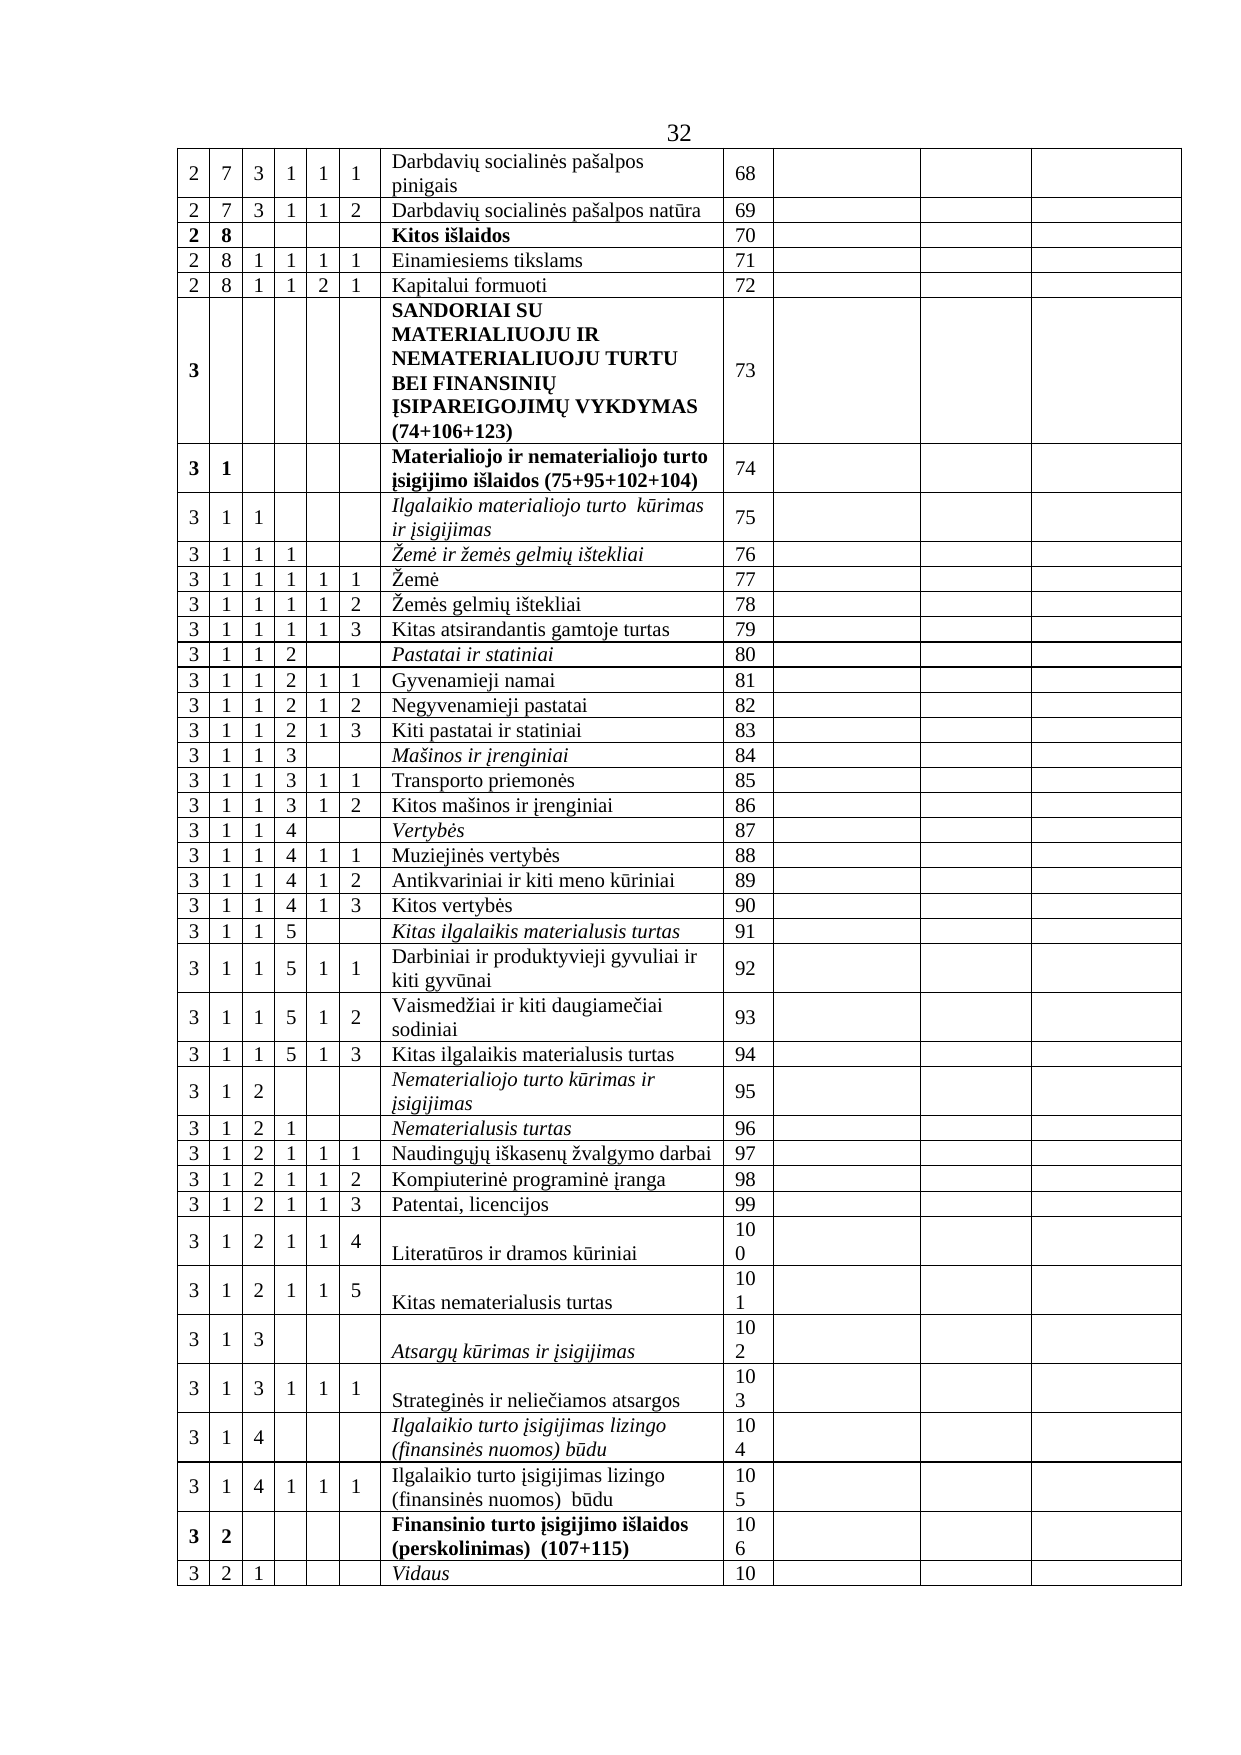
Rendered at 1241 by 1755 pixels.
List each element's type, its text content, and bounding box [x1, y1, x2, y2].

table_cell [1032, 894, 1113, 917]
table_cell 1 [210, 944, 242, 992]
table_cell 2 [340, 693, 380, 717]
table_cell [1113, 1463, 1181, 1511]
table_cell [1113, 1192, 1181, 1216]
table_cell Kitas ilgalaikis materialusis turtas [381, 1042, 723, 1066]
table_cell 105 [724, 1463, 773, 1511]
table_cell [1032, 1192, 1113, 1216]
table_cell [836, 993, 920, 1041]
table_cell [836, 298, 920, 443]
table_cell [1032, 944, 1113, 992]
table_cell 4 [340, 1217, 380, 1265]
table_cell Muziejinės vertybės [381, 843, 723, 867]
table_cell 3 [178, 718, 209, 742]
table_cell 3 [178, 542, 209, 566]
table_cell 1 [243, 843, 274, 867]
table_cell [307, 542, 339, 566]
table_cell Materialiojo ir nematerialiojo turto įsigijimo išlaidos (75+95+102+104) [381, 444, 723, 492]
table_cell 1 [210, 868, 242, 892]
table_cell Nematerialiojo turto kūrimas ir įsigijimas [381, 1067, 723, 1115]
table_cell 106 [724, 1512, 773, 1560]
table_cell 73 [724, 298, 773, 443]
table_cell 1 [243, 248, 274, 272]
table_cell [774, 198, 836, 222]
table_cell 82 [724, 693, 773, 717]
table_cell Patentai, licencijos [381, 1192, 723, 1216]
table_cell [340, 493, 380, 541]
table_cell 3 [178, 1166, 209, 1191]
table_cell [1113, 542, 1181, 566]
table_cell [307, 1413, 339, 1461]
table_cell 1 [210, 1166, 242, 1191]
table_cell 1 [243, 793, 274, 817]
table_cell 1 [307, 793, 339, 817]
table_cell 7 [210, 149, 242, 197]
table_cell [340, 743, 380, 767]
table_cell 3 [178, 1116, 209, 1140]
table_cell [836, 1315, 920, 1363]
table_cell 1 [275, 1192, 306, 1216]
table_cell 1 [210, 1067, 242, 1115]
table_cell 1 [210, 768, 242, 792]
table_cell [1032, 693, 1113, 717]
table_cell 2 [243, 1067, 274, 1115]
table_cell [275, 1315, 306, 1363]
table_cell [774, 248, 836, 272]
table_cell [1032, 444, 1113, 492]
table_cell 1 [210, 1042, 242, 1066]
table_cell [921, 919, 1031, 943]
table_cell Darbdavių socialinės pašalpos natūra [381, 198, 723, 222]
table_cell 1 [243, 273, 274, 297]
table_cell [836, 1266, 920, 1314]
table_cell [774, 1512, 836, 1560]
table_cell [1032, 843, 1113, 867]
table_cell [774, 643, 836, 666]
table_cell Finansinio turto įsigijimo išlaidos (perskolinimas) (107+115) [381, 1512, 723, 1560]
table_cell 10 [724, 1561, 773, 1585]
table_cell [921, 1192, 1031, 1216]
table_cell 3 [178, 919, 209, 943]
table_cell 102 [724, 1315, 773, 1363]
table_cell [1113, 198, 1181, 222]
table_cell [836, 919, 920, 943]
table_cell 1 [340, 668, 380, 692]
table_cell [774, 668, 836, 692]
table_cell [921, 1413, 1031, 1461]
table_cell [1113, 223, 1181, 247]
table_cell 1 [340, 768, 380, 792]
table_cell [836, 542, 920, 566]
table_cell 88 [724, 843, 773, 867]
table_cell [1032, 1266, 1113, 1314]
table_cell [340, 1116, 380, 1140]
table_cell [921, 768, 1031, 792]
table_cell 3 [178, 993, 209, 1041]
table_cell [774, 1042, 836, 1066]
table_cell 1 [340, 944, 380, 992]
table_cell 3 [275, 793, 306, 817]
table_cell [1032, 768, 1113, 792]
table_cell 1 [275, 592, 306, 616]
table_cell 4 [275, 843, 306, 867]
table_cell 1 [210, 567, 242, 591]
table_cell 1 [210, 1463, 242, 1511]
table_cell 3 [275, 743, 306, 767]
table_cell [774, 542, 836, 566]
table_cell [921, 542, 1031, 566]
table_cell [1032, 1166, 1113, 1191]
table_cell [340, 919, 380, 943]
table_cell [1032, 993, 1113, 1041]
table_cell 3 [178, 298, 209, 443]
table_cell [836, 1413, 920, 1461]
table_cell [921, 1463, 1031, 1511]
table_cell 1 [210, 493, 242, 541]
table_cell 93 [724, 993, 773, 1041]
table_cell [1032, 542, 1113, 566]
table_cell [774, 1116, 836, 1140]
table_cell 3 [243, 149, 274, 197]
table_cell Kitas atsirandantis gamtoje turtas [381, 617, 723, 641]
table_cell 1 [210, 1141, 242, 1165]
table_cell [1113, 149, 1181, 197]
table_cell [836, 1166, 920, 1191]
table_cell 3 [243, 198, 274, 222]
table_cell 100 [724, 1217, 773, 1265]
table_cell [307, 743, 339, 767]
table_cell [774, 1067, 836, 1115]
table_cell Kitos išlaidos [381, 223, 723, 247]
table_cell [921, 1067, 1031, 1115]
table_cell Naudingųjų iškasenų žvalgymo darbai [381, 1141, 723, 1165]
table_cell 1 [210, 1266, 242, 1314]
table_cell 77 [724, 567, 773, 591]
table_cell 3 [178, 1217, 209, 1265]
table_cell 3 [178, 743, 209, 767]
table_cell 83 [724, 718, 773, 742]
table_cell [836, 493, 920, 541]
table_cell 1 [307, 1463, 339, 1511]
table_cell 3 [178, 668, 209, 692]
table_cell [836, 444, 920, 492]
table_cell [921, 743, 1031, 767]
table_cell 1 [275, 567, 306, 591]
table_cell 1 [243, 542, 274, 566]
table_cell 99 [724, 1192, 773, 1216]
table_cell [921, 1512, 1031, 1560]
table_cell [340, 298, 380, 443]
table_cell [921, 1364, 1031, 1412]
table_cell [1032, 668, 1113, 692]
table_cell 1 [243, 567, 274, 591]
table_cell [1113, 894, 1181, 917]
table_cell [1113, 1141, 1181, 1165]
table_cell 3 [243, 1315, 274, 1363]
table_cell [774, 868, 836, 892]
table_cell 3 [178, 617, 209, 641]
table_cell [1032, 248, 1113, 272]
table_cell [774, 1463, 836, 1511]
table_cell [774, 993, 836, 1041]
table_cell 3 [178, 444, 209, 492]
table_cell 97 [724, 1141, 773, 1165]
table_cell [243, 223, 274, 247]
table_cell 5 [275, 919, 306, 943]
table_cell Kitos vertybės [381, 894, 723, 917]
table_cell [307, 493, 339, 541]
table_cell [921, 793, 1031, 817]
table_cell 1 [307, 592, 339, 616]
table_cell [836, 1463, 920, 1511]
table_cell 7 [210, 198, 242, 222]
table_cell [921, 693, 1031, 717]
table_cell [1032, 592, 1113, 616]
table_cell [1113, 298, 1181, 443]
table_cell [1113, 868, 1181, 892]
table_cell 1 [210, 1116, 242, 1140]
table_cell 1 [340, 567, 380, 591]
table_cell [921, 592, 1031, 616]
table_cell Žemė [381, 567, 723, 591]
table_cell 2 [307, 273, 339, 297]
table_cell 1 [210, 718, 242, 742]
table_cell [243, 1512, 274, 1560]
table_cell [774, 718, 836, 742]
table_cell [275, 1067, 306, 1115]
table_cell [1032, 1067, 1113, 1115]
table_cell [1113, 1042, 1181, 1066]
table_cell 92 [724, 944, 773, 992]
table_cell [774, 793, 836, 817]
table_cell [307, 919, 339, 943]
table_cell 1 [243, 894, 274, 917]
table_cell [1032, 1217, 1113, 1265]
table_cell 1 [275, 1217, 306, 1265]
table_cell [921, 1217, 1031, 1265]
table_cell [774, 919, 836, 943]
table_cell Antikvariniai ir kiti meno kūriniai [381, 868, 723, 892]
table_cell Strateginės ir neliečiamos atsargos [381, 1364, 723, 1412]
table_cell [1032, 919, 1113, 943]
table_cell 1 [307, 993, 339, 1041]
table_cell 3 [275, 768, 306, 792]
table_cell 3 [178, 768, 209, 792]
table_cell 1 [275, 273, 306, 297]
table_cell [774, 592, 836, 616]
table_cell [774, 894, 836, 917]
table_cell [774, 768, 836, 792]
table_cell [275, 1413, 306, 1461]
table_cell 1 [243, 868, 274, 892]
table_cell [921, 1561, 1031, 1585]
table_cell [275, 444, 306, 492]
table_cell [836, 273, 920, 297]
table_cell 3 [178, 1364, 209, 1412]
table_cell 1 [340, 1141, 380, 1165]
table_cell 1 [275, 149, 306, 197]
table_cell [1032, 718, 1113, 742]
table_cell 3 [178, 493, 209, 541]
table_cell 1 [307, 567, 339, 591]
table_cell 1 [307, 894, 339, 917]
table_cell 1 [210, 1364, 242, 1412]
table_cell 1 [243, 768, 274, 792]
table_cell 1 [210, 542, 242, 566]
table_cell 2 [243, 1217, 274, 1265]
table_cell [1032, 493, 1113, 541]
table_cell 3 [178, 693, 209, 717]
table_cell Žemės gelmių ištekliai [381, 592, 723, 616]
table_cell [774, 1266, 836, 1314]
table_cell 1 [307, 1141, 339, 1165]
table_cell 2 [275, 693, 306, 717]
table_cell [1113, 493, 1181, 541]
table_cell 2 [243, 1192, 274, 1216]
table_cell [1113, 693, 1181, 717]
table_cell Darbiniai ir produktyvieji gyvuliai ir kiti gyvūnai [381, 944, 723, 992]
table_cell [1032, 793, 1113, 817]
table_cell 1 [243, 919, 274, 943]
table_cell [1113, 1364, 1181, 1412]
table_cell 1 [307, 843, 339, 867]
table_cell 95 [724, 1067, 773, 1115]
table_cell 1 [307, 944, 339, 992]
table_cell [307, 1512, 339, 1560]
table_cell [774, 149, 836, 197]
table_cell 3 [178, 843, 209, 867]
table_cell [836, 868, 920, 892]
table_cell Ilgalaikio turto įsigijimas lizingo (finansinės nuomos) būdu [381, 1463, 723, 1511]
table_cell 5 [340, 1266, 380, 1314]
table_cell 2 [340, 793, 380, 817]
table_cell 2 [340, 868, 380, 892]
table_cell [921, 1315, 1031, 1363]
table_cell 1 [307, 718, 339, 742]
table_cell [1113, 944, 1181, 992]
table_cell 74 [724, 444, 773, 492]
table_cell 1 [307, 1266, 339, 1314]
table_cell [1032, 1512, 1113, 1560]
table_cell 2 [178, 149, 209, 197]
table_cell [275, 1512, 306, 1560]
table_cell Vaismedžiai ir kiti daugiamečiai sodiniai [381, 993, 723, 1041]
table_cell 2 [275, 668, 306, 692]
table_cell [921, 718, 1031, 742]
table_cell [1113, 793, 1181, 817]
table_cell [1113, 768, 1181, 792]
table_cell 2 [210, 1512, 242, 1560]
table_cell Darbdavių socialinės pašalpos pinigais [381, 149, 723, 197]
table_cell 1 [275, 1116, 306, 1140]
table_cell 4 [243, 1463, 274, 1511]
table_cell 71 [724, 248, 773, 272]
table_cell 1 [210, 668, 242, 692]
table_cell 1 [243, 1561, 274, 1585]
table_cell [774, 298, 836, 443]
table_cell [836, 793, 920, 817]
table_cell 72 [724, 273, 773, 297]
table_cell [307, 223, 339, 247]
table_cell 1 [275, 1463, 306, 1511]
table_cell [1113, 818, 1181, 842]
table_cell [243, 444, 274, 492]
table_cell 79 [724, 617, 773, 641]
table_cell 5 [275, 944, 306, 992]
table_cell 1 [275, 1364, 306, 1412]
table_cell [921, 298, 1031, 443]
table_cell 1 [243, 944, 274, 992]
table_cell [836, 718, 920, 742]
table_cell 1 [243, 718, 274, 742]
table_cell 1 [307, 693, 339, 717]
table_cell [921, 198, 1031, 222]
table_cell 8 [210, 223, 242, 247]
table_cell 2 [210, 1561, 242, 1585]
table_cell 104 [724, 1413, 773, 1461]
table_cell [921, 643, 1031, 666]
table_cell [307, 444, 339, 492]
table_cell [774, 567, 836, 591]
table_cell [307, 643, 339, 666]
table_cell [836, 768, 920, 792]
table_cell [836, 592, 920, 616]
table_cell Nematerialusis turtas [381, 1116, 723, 1140]
table_cell [340, 1561, 380, 1585]
table_cell Kompiuterinė programinė įranga [381, 1166, 723, 1191]
table_cell [921, 617, 1031, 641]
table_cell Gyvenamieji namai [381, 668, 723, 692]
table_cell 3 [340, 617, 380, 641]
table_cell [921, 223, 1031, 247]
table_cell [1032, 1413, 1113, 1461]
table_cell [774, 843, 836, 867]
table_cell Literatūros ir dramos kūriniai [381, 1217, 723, 1265]
table_cell [275, 1561, 306, 1585]
table_cell 2 [178, 248, 209, 272]
table_cell 1 [307, 1364, 339, 1412]
table_cell [1032, 198, 1113, 222]
table_cell [836, 248, 920, 272]
table_cell Ilgalaikio turto įsigijimas lizingo (finansinės nuomos) būdu [381, 1413, 723, 1461]
table_cell Negyvenamieji pastatai [381, 693, 723, 717]
table_cell Vertybės [381, 818, 723, 842]
table_cell 1 [243, 668, 274, 692]
table_cell [1113, 248, 1181, 272]
table_cell 80 [724, 643, 773, 666]
table_cell 3 [178, 1067, 209, 1115]
table_cell [921, 567, 1031, 591]
table_cell 1 [210, 818, 242, 842]
table_cell 1 [210, 1217, 242, 1265]
table_cell [1113, 843, 1181, 867]
table_cell 4 [275, 868, 306, 892]
table_cell [774, 493, 836, 541]
table_cell 76 [724, 542, 773, 566]
table_cell [243, 298, 274, 443]
table_cell [1113, 1166, 1181, 1191]
table_cell [307, 818, 339, 842]
table_cell [774, 1166, 836, 1191]
table_cell 4 [275, 894, 306, 917]
table_cell [836, 643, 920, 666]
table_cell 2 [178, 198, 209, 222]
table_cell [1032, 818, 1113, 842]
table_cell [275, 298, 306, 443]
table_cell [1032, 1364, 1113, 1412]
table_cell Ilgalaikio materialiojo turto kūrimas ir įsigijimas [381, 493, 723, 541]
table_cell [1032, 1116, 1113, 1140]
table_cell [836, 567, 920, 591]
table_cell [921, 944, 1031, 992]
table_cell [774, 1217, 836, 1265]
table_cell [1113, 718, 1181, 742]
table_cell 91 [724, 919, 773, 943]
table_cell 78 [724, 592, 773, 616]
table_cell 96 [724, 1116, 773, 1140]
table_cell 2 [243, 1116, 274, 1140]
table_cell [921, 818, 1031, 842]
table_cell Mašinos ir įrenginiai [381, 743, 723, 767]
table_cell Žemė ir žemės gelmių ištekliai [381, 542, 723, 566]
table_cell 70 [724, 223, 773, 247]
table_cell 3 [243, 1364, 274, 1412]
table_cell 2 [275, 643, 306, 666]
table_cell [210, 298, 242, 443]
table_cell 1 [340, 1463, 380, 1511]
table_cell [1113, 668, 1181, 692]
table_cell [1032, 223, 1113, 247]
table_cell 1 [307, 868, 339, 892]
table_cell 1 [275, 1141, 306, 1165]
table_cell 1 [307, 1166, 339, 1191]
table_cell [921, 1141, 1031, 1165]
table_cell 3 [178, 1315, 209, 1363]
table_cell 1 [210, 1315, 242, 1363]
table_cell [340, 223, 380, 247]
table_cell [1113, 1116, 1181, 1140]
table_cell Kitas nematerialusis turtas [381, 1266, 723, 1314]
table_cell 1 [275, 248, 306, 272]
table_cell [275, 493, 306, 541]
table_cell Atsargų kūrimas ir įsigijimas [381, 1315, 723, 1363]
table_cell 86 [724, 793, 773, 817]
table_cell [1032, 149, 1113, 197]
table_cell [836, 149, 920, 197]
table_cell 1 [340, 843, 380, 867]
table_cell [774, 223, 836, 247]
table_cell 3 [178, 818, 209, 842]
table_cell [1113, 592, 1181, 616]
table_cell [836, 944, 920, 992]
table_cell [1113, 1413, 1181, 1461]
table_cell [836, 1561, 920, 1585]
table_cell 89 [724, 868, 773, 892]
table_cell [1032, 1561, 1113, 1585]
table_cell 5 [275, 1042, 306, 1066]
table_cell 1 [275, 542, 306, 566]
table_cell [307, 1067, 339, 1115]
table_cell 1 [307, 1192, 339, 1216]
table_cell [275, 223, 306, 247]
table_cell 1 [307, 198, 339, 222]
table_cell [1032, 567, 1113, 591]
table_cell [1032, 1042, 1113, 1066]
table_cell [836, 1042, 920, 1066]
table_cell [921, 149, 1031, 197]
table_cell 1 [243, 493, 274, 541]
table_cell [921, 843, 1031, 867]
table_cell 2 [340, 198, 380, 222]
table_cell 68 [724, 149, 773, 197]
table_cell 3 [178, 1266, 209, 1314]
table_cell [1032, 643, 1113, 666]
table_cell [340, 1512, 380, 1560]
table_cell [836, 1512, 920, 1560]
table_cell [307, 1561, 339, 1585]
table_cell 1 [210, 993, 242, 1041]
table_cell [921, 493, 1031, 541]
table_cell [921, 248, 1031, 272]
table_cell [340, 1315, 380, 1363]
table_cell [921, 894, 1031, 917]
table_cell 98 [724, 1166, 773, 1191]
table_cell [340, 643, 380, 666]
table_cell [836, 617, 920, 641]
table_cell [836, 1217, 920, 1265]
table_cell 3 [178, 1042, 209, 1066]
table_cell Einamiesiems tikslams [381, 248, 723, 272]
table_cell 1 [210, 592, 242, 616]
table_cell [836, 843, 920, 867]
table_cell 1 [210, 793, 242, 817]
table_cell [340, 1067, 380, 1115]
table_cell 1 [243, 1042, 274, 1066]
table_cell [921, 444, 1031, 492]
table_cell [340, 818, 380, 842]
table_cell [1113, 743, 1181, 767]
table_cell 1 [340, 1364, 380, 1412]
table_cell [836, 693, 920, 717]
table_cell 101 [724, 1266, 773, 1314]
table_cell [774, 1315, 836, 1363]
table_cell [1113, 919, 1181, 943]
table_cell [307, 298, 339, 443]
table_cell [1032, 1141, 1113, 1165]
table_cell 1 [340, 248, 380, 272]
table_cell [836, 743, 920, 767]
table_cell 4 [243, 1413, 274, 1461]
table_cell [921, 1166, 1031, 1191]
table_cell 1 [275, 1166, 306, 1191]
table_cell 3 [178, 567, 209, 591]
table_cell 85 [724, 768, 773, 792]
table_cell 1 [243, 617, 274, 641]
table_cell 1 [210, 743, 242, 767]
table_cell [836, 894, 920, 917]
table_cell 3 [178, 1463, 209, 1511]
table_cell 1 [210, 843, 242, 867]
table_cell [836, 1192, 920, 1216]
table_cell 3 [178, 868, 209, 892]
table_cell 1 [243, 693, 274, 717]
table_cell 3 [178, 1413, 209, 1461]
table_cell [836, 1116, 920, 1140]
table_cell [921, 868, 1031, 892]
table_cell 1 [243, 743, 274, 767]
table_cell Vidaus [381, 1561, 723, 1585]
table_cell 1 [243, 993, 274, 1041]
table_cell 1 [307, 668, 339, 692]
table_cell 81 [724, 668, 773, 692]
table_cell [1113, 567, 1181, 591]
table_cell 2 [178, 273, 209, 297]
table_cell [1032, 743, 1113, 767]
table_cell 3 [178, 1141, 209, 1165]
table_cell [921, 1116, 1031, 1140]
table_cell [1113, 1512, 1181, 1560]
table_cell Kapitalui formuoti [381, 273, 723, 297]
table_cell [774, 1364, 836, 1412]
table_cell [1113, 1561, 1181, 1585]
table_cell 3 [340, 1192, 380, 1216]
table_cell 3 [340, 718, 380, 742]
table_cell 5 [275, 993, 306, 1041]
table_cell 3 [178, 643, 209, 666]
table_cell 1 [210, 693, 242, 717]
table_cell [774, 1192, 836, 1216]
table_cell [774, 1561, 836, 1585]
table_cell [1113, 273, 1181, 297]
table_cell 1 [210, 894, 242, 917]
table_cell 2 [340, 993, 380, 1041]
table_cell 1 [243, 818, 274, 842]
table_cell [1113, 993, 1181, 1041]
table_cell 1 [210, 643, 242, 666]
table_cell [836, 668, 920, 692]
table_cell 8 [210, 248, 242, 272]
table_cell [1032, 273, 1113, 297]
table_cell Kiti pastatai ir statiniai [381, 718, 723, 742]
table_cell [340, 542, 380, 566]
table_cell 94 [724, 1042, 773, 1066]
table_cell 1 [340, 273, 380, 297]
table_cell 2 [243, 1141, 274, 1165]
table_cell [774, 617, 836, 641]
table_cell [774, 818, 836, 842]
table_cell 1 [307, 248, 339, 272]
table_cell 8 [210, 273, 242, 297]
table_cell 1 [210, 444, 242, 492]
table_cell [774, 693, 836, 717]
table_cell 1 [210, 919, 242, 943]
table_cell 1 [307, 1217, 339, 1265]
table_cell 2 [243, 1166, 274, 1191]
table_cell 103 [724, 1364, 773, 1412]
table_cell [921, 1266, 1031, 1314]
table_cell Kitas ilgalaikis materialusis turtas [381, 919, 723, 943]
table_cell 3 [178, 793, 209, 817]
table_cell [1032, 1315, 1113, 1363]
table_cell [921, 1042, 1031, 1066]
table_cell [774, 743, 836, 767]
table_cell [1113, 1315, 1181, 1363]
table_cell 1 [210, 1413, 242, 1461]
table_cell [774, 444, 836, 492]
table_cell [307, 1315, 339, 1363]
table_cell [836, 223, 920, 247]
table_cell [1113, 1217, 1181, 1265]
table_cell [1113, 444, 1181, 492]
table_cell [836, 1067, 920, 1115]
table_cell 2 [178, 223, 209, 247]
table_cell Transporto priemonės [381, 768, 723, 792]
table_cell [307, 1116, 339, 1140]
table_cell 69 [724, 198, 773, 222]
table_cell [921, 993, 1031, 1041]
table_cell [1113, 1067, 1181, 1115]
table_cell 1 [243, 643, 274, 666]
table_cell 1 [275, 1266, 306, 1314]
table_cell 1 [307, 1042, 339, 1066]
table_cell [1032, 298, 1113, 443]
table_cell 1 [307, 617, 339, 641]
table_cell 1 [307, 768, 339, 792]
table_cell 3 [178, 592, 209, 616]
table_cell [774, 1141, 836, 1165]
table_cell 1 [307, 149, 339, 197]
table_cell 90 [724, 894, 773, 917]
table_cell 1 [243, 592, 274, 616]
table_cell [774, 273, 836, 297]
table_cell [836, 1141, 920, 1165]
table_cell 2 [340, 1166, 380, 1191]
table_cell 3 [340, 1042, 380, 1066]
table_cell [774, 1413, 836, 1461]
table_cell [921, 668, 1031, 692]
table_cell 3 [178, 1192, 209, 1216]
table_cell Kitos mašinos ir įrenginiai [381, 793, 723, 817]
table_cell [1032, 617, 1113, 641]
table_cell [1113, 617, 1181, 641]
table_cell 1 [210, 617, 242, 641]
table_cell 4 [275, 818, 306, 842]
table_cell [1113, 643, 1181, 666]
table_cell 2 [243, 1266, 274, 1314]
table_cell 3 [340, 894, 380, 917]
table_cell 3 [178, 1561, 209, 1585]
table_cell 84 [724, 743, 773, 767]
table_cell 1 [275, 617, 306, 641]
table_cell SANDORIAI SU MATERIALIUOJU IR NEMATERIALIUOJU TURTU BEI FINANSINIŲ ĮSIPAREIGOJIMŲ VYKDYMAS (74+106+123) [381, 298, 723, 443]
table_cell 1 [340, 149, 380, 197]
table_cell [836, 818, 920, 842]
table_cell 3 [178, 894, 209, 917]
table_cell [1113, 1266, 1181, 1314]
table_cell [836, 198, 920, 222]
table_cell [1032, 868, 1113, 892]
table_cell [921, 273, 1031, 297]
table_cell [340, 1413, 380, 1461]
table_cell [1032, 1463, 1113, 1511]
table_cell [774, 944, 836, 992]
table_cell [836, 1364, 920, 1412]
table_cell 2 [275, 718, 306, 742]
table_cell 1 [275, 198, 306, 222]
table_cell 3 [178, 1512, 209, 1560]
table_cell [340, 444, 380, 492]
table_cell 3 [178, 944, 209, 992]
table_cell 87 [724, 818, 773, 842]
table_cell 2 [340, 592, 380, 616]
table_cell 75 [724, 493, 773, 541]
table_cell Pastatai ir statiniai [381, 643, 723, 666]
table_cell 1 [210, 1192, 242, 1216]
